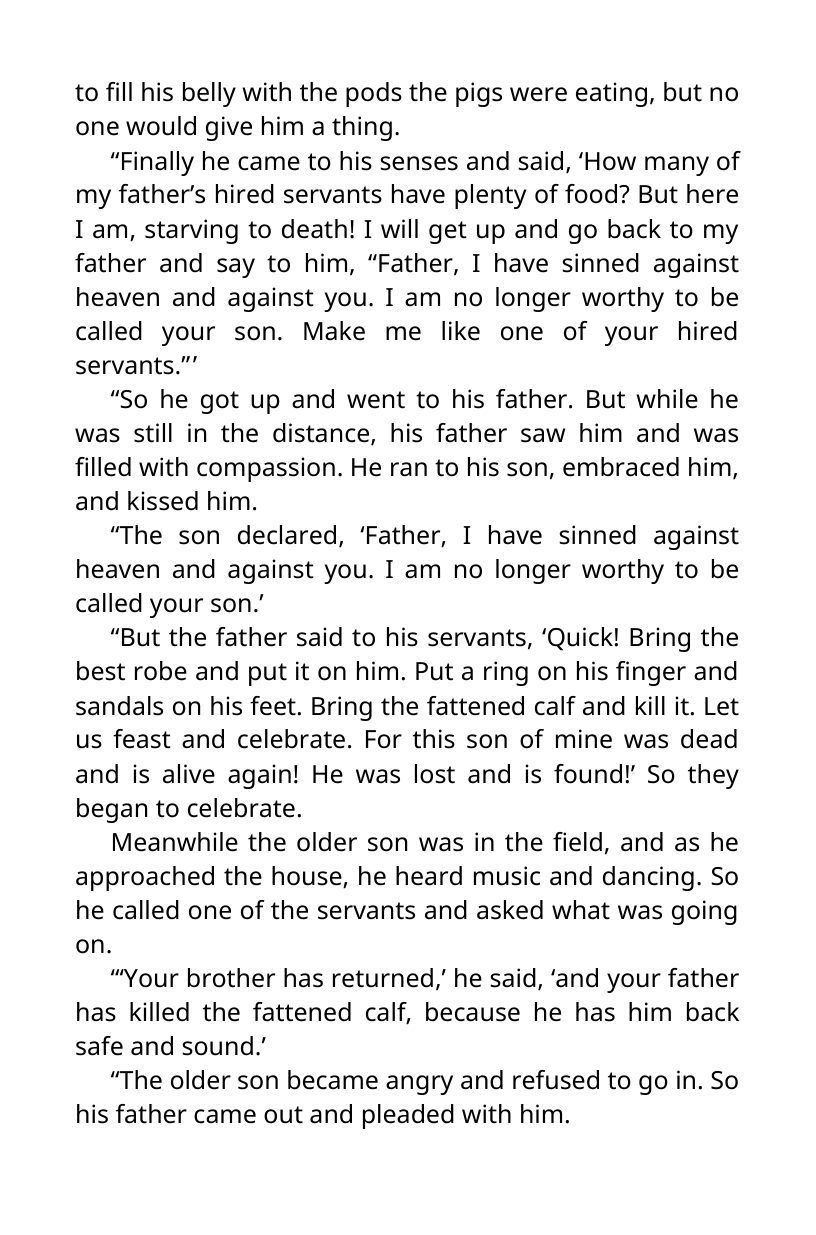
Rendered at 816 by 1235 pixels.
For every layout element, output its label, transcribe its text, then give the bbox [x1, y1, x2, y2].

text “The son declared, ‘Father, I have sinned against heaven and against you. I am no longer worthy to be called your son.’ [75, 518, 740, 620]
text “The older son became angry and refused to go in. So his father came out and pleaded with him. [75, 1063, 740, 1131]
text to fill his belly with the pods the pigs were eating, but no one would give him a thing. [75, 75, 740, 143]
text “So he got up and went to his father. But while he was still in the distance, his father saw him and was filled with compassion. He ran to his son, embraced him, and kissed him. [75, 382, 740, 518]
text “Finally he came to his senses and said, ‘How many of my father’s hired servants have plenty of food? But here I am, starving to death! I will get up and go back to my father and say to him, “Father, I have sinned against heaven and against you. I am no longer worthy to be called your son. Make me like one of your hired servants.” ’ [75, 143, 740, 382]
text “‘Your brother has returned,’ he said, ‘and your father has killed the fattened calf, because he has him back safe and sound.’ [75, 961, 740, 1063]
text “But the father said to his servants, ‘Quick! Bring the best robe and put it on him. Put a ring on his finger and sandals on his feet. Bring the fattened calf and kill it. Let us feast and celebrate. For this son of mine was dead and is alive again! He was lost and is found!’ So they began to celebrate. [75, 620, 740, 824]
text Meanwhile the older son was in the field, and as he approached the house, he heard music and dancing. So he called one of the servants and asked what was going on. [75, 824, 740, 961]
